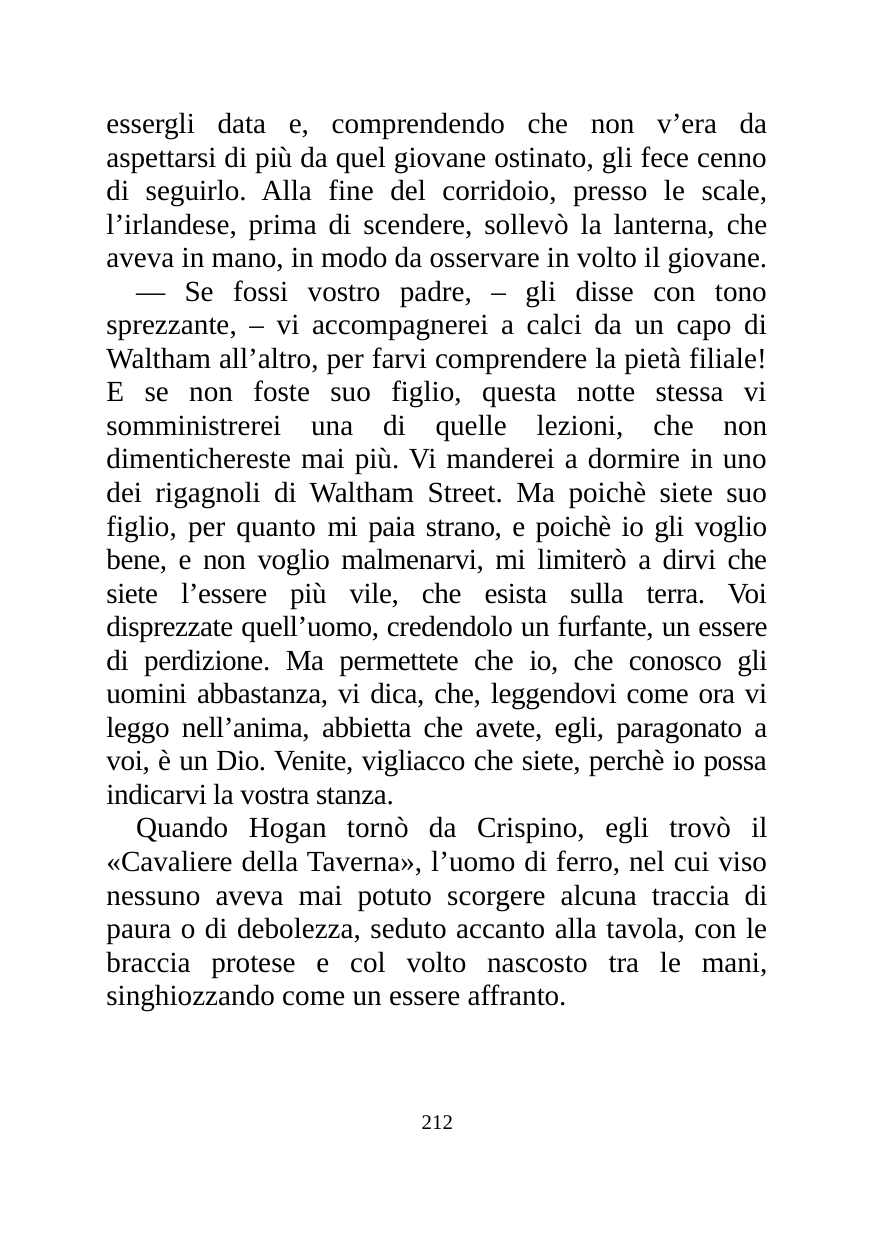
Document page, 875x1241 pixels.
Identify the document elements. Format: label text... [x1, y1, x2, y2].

text — Se fossi vostro padre, – gli disse con tono sprezzante, – vi accompagnerei a calci da un capo di Waltham all’altro, per farvi comprendere la pietà filiale! E se non foste suo figlio, questa notte stessa vi somministrerei una di quelle lezioni, che non dimentichereste mai più. Vi manderei a dormire in uno dei rigagnoli di Waltham Street. Ma poichè siete suo figlio, per quanto mi paia strano, e poichè io gli voglio bene, e non voglio malmenarvi, mi limiterò a dirvi che siete l’essere più vile, che esista sulla terra. Voi disprezzate quell’uomo, credendolo un furfante, un essere di perdizione. Ma permettete che io, che conosco gli uomini abbastanza, vi dica, che, leggendovi come ora vi leggo nell’anima, abbietta che avete, egli, paragonato a voi, è un Dio. Venite, vigliacco che siete, perchè io possa indicarvi la vostra stanza. [106, 274, 768, 811]
text Quando Hogan tornò da Crispino, egli trovò il «Cavaliere della Taverna», l’uomo di ferro, nel cui viso nessuno aveva mai potuto scorgere alcuna traccia di paura o di debolezza, seduto accanto alla tavola, con le braccia protese e col volto nascosto tra le mani, singhiozzando come un essere affranto. [106, 811, 768, 1012]
text essergli data e, comprendendo che non v’era da aspettarsi di più da quel giovane ostinato, gli fece cenno di seguirlo. Alla fine del corridoio, presso le scale, l’irlandese, prima di scendere, sollevò la lanterna, che aveva in mano, in modo da osservare in volto il giovane. [106, 106, 768, 274]
